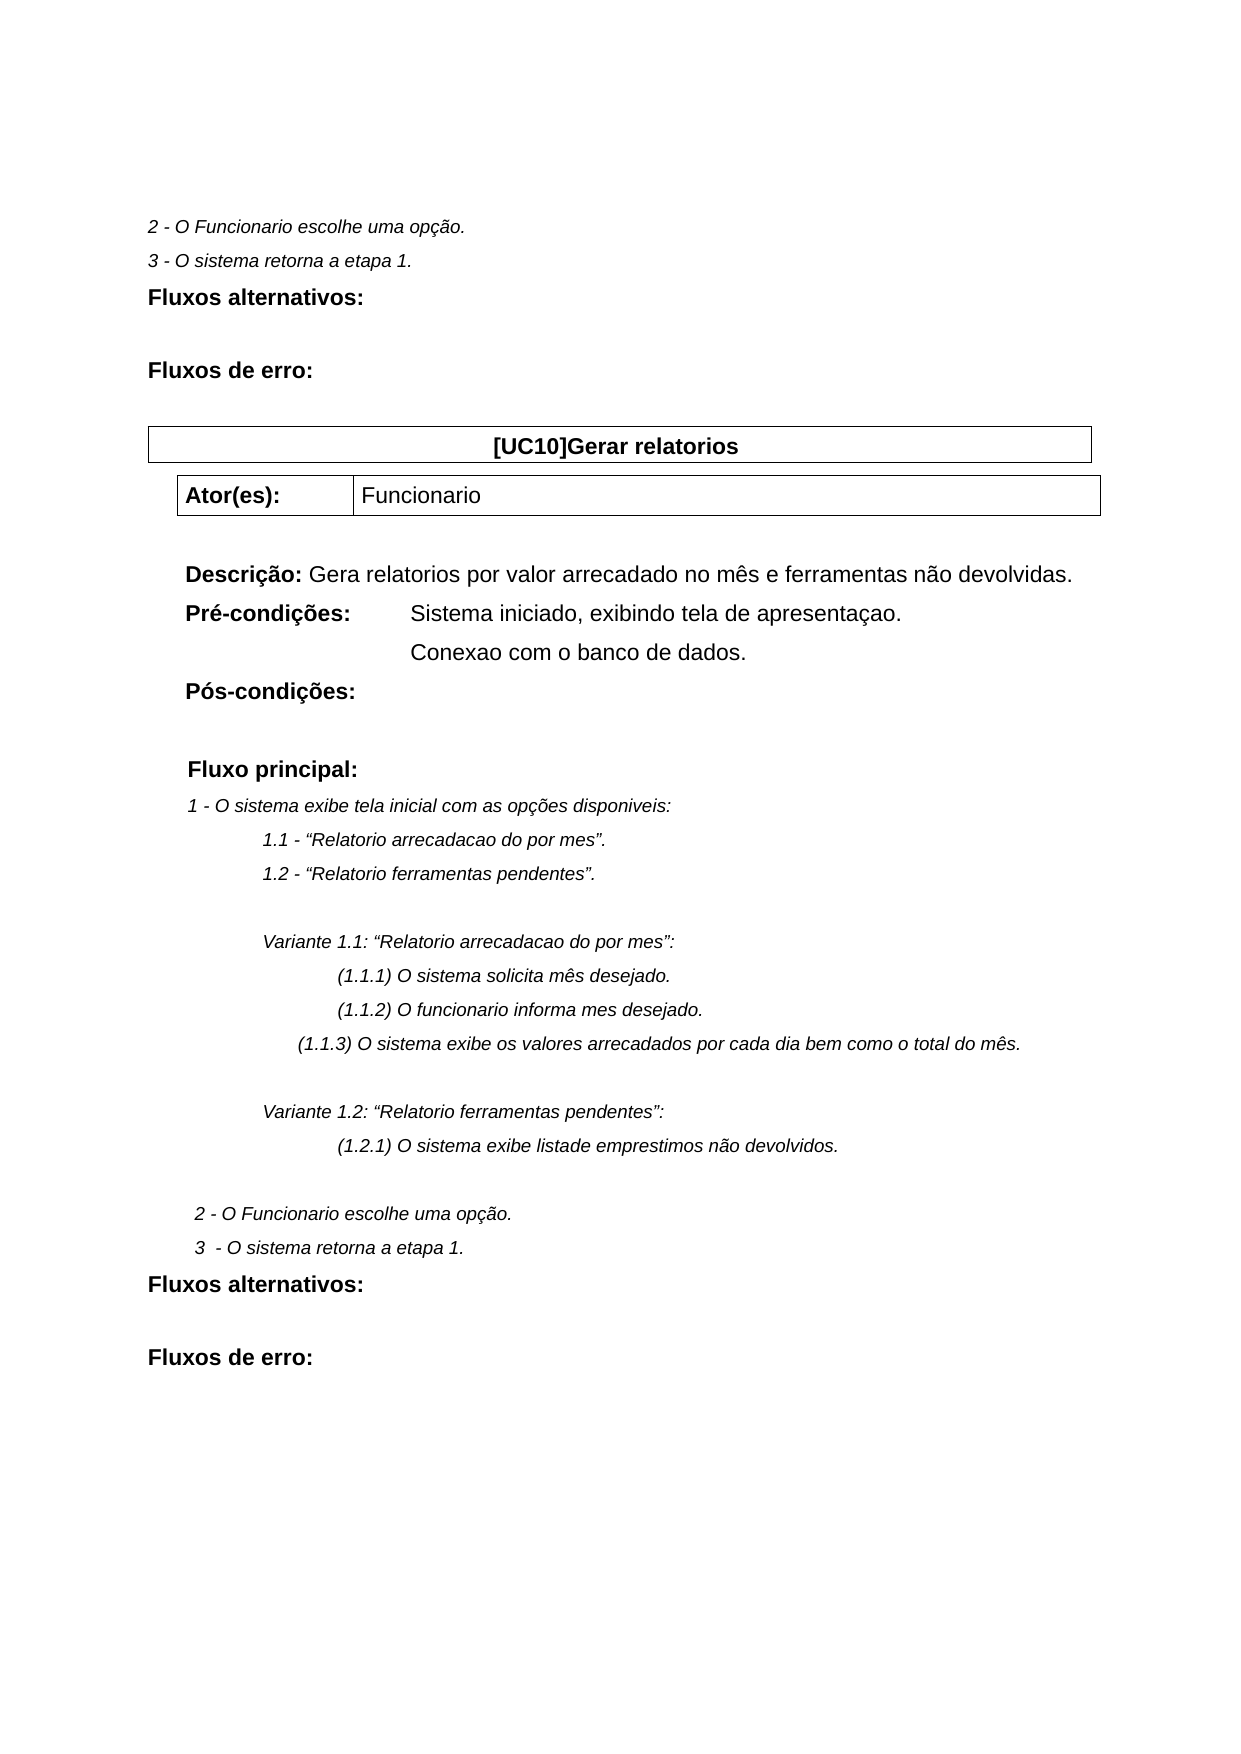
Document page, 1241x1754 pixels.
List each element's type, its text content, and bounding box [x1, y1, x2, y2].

text Pré-condições: Sistema iniciado, exibindo tela de apresentaçao. [185, 600, 1092, 626]
text Fluxo principal: [187, 756, 1092, 782]
table_header Funcionario [354, 476, 1100, 515]
text 3 - O sistema retorna a etapa 1. [148, 1237, 1092, 1259]
text 1.1 - “Relatorio arrecadacao do por mes”. [187, 828, 1092, 850]
text (1.1.2) O funcionario informa mes desejado. [187, 999, 1092, 1020]
text Fluxos de erro: [148, 1344, 1092, 1371]
text Variante 1.1: “Relatorio arrecadacao do por mes”: [187, 931, 1092, 952]
text [UC10]Gerar relatorios [149, 427, 1091, 462]
text Conexao com o banco de dados. [185, 639, 1092, 665]
text 3 - O sistema retorna a etapa 1. [148, 250, 1092, 271]
table_header Ator(es): [178, 476, 353, 515]
text (1.2.1) O sistema exibe listade emprestimos não devolvidos. [187, 1135, 1092, 1157]
text 1.2 - “Relatorio ferramentas pendentes”. [187, 862, 1092, 884]
text 1 - O sistema exibe tela inicial com as opções disponiveis: [187, 794, 1092, 816]
text Descrição: Gera relatorios por valor arrecadado no mês e ferramentas não devolvidas. [185, 561, 1092, 588]
text Pós-condições: [185, 678, 1092, 704]
text Fluxos de erro: [148, 357, 1092, 383]
text (1.1.3) O sistema exibe os valores arrecadados por cada dia bem como o total do mês. [148, 1033, 1092, 1054]
text 2 - O Funcionario escolhe uma opção. [148, 216, 1092, 237]
text (1.1.1) O sistema solicita mês desejado. [187, 965, 1092, 986]
text Variante 1.2: “Relatorio ferramentas pendentes”: [187, 1101, 1092, 1122]
text 2 - O Funcionario escolhe uma opção. [148, 1203, 1092, 1225]
text Fluxos alternativos: [148, 284, 1092, 310]
text Fluxos alternativos: [148, 1271, 1092, 1298]
